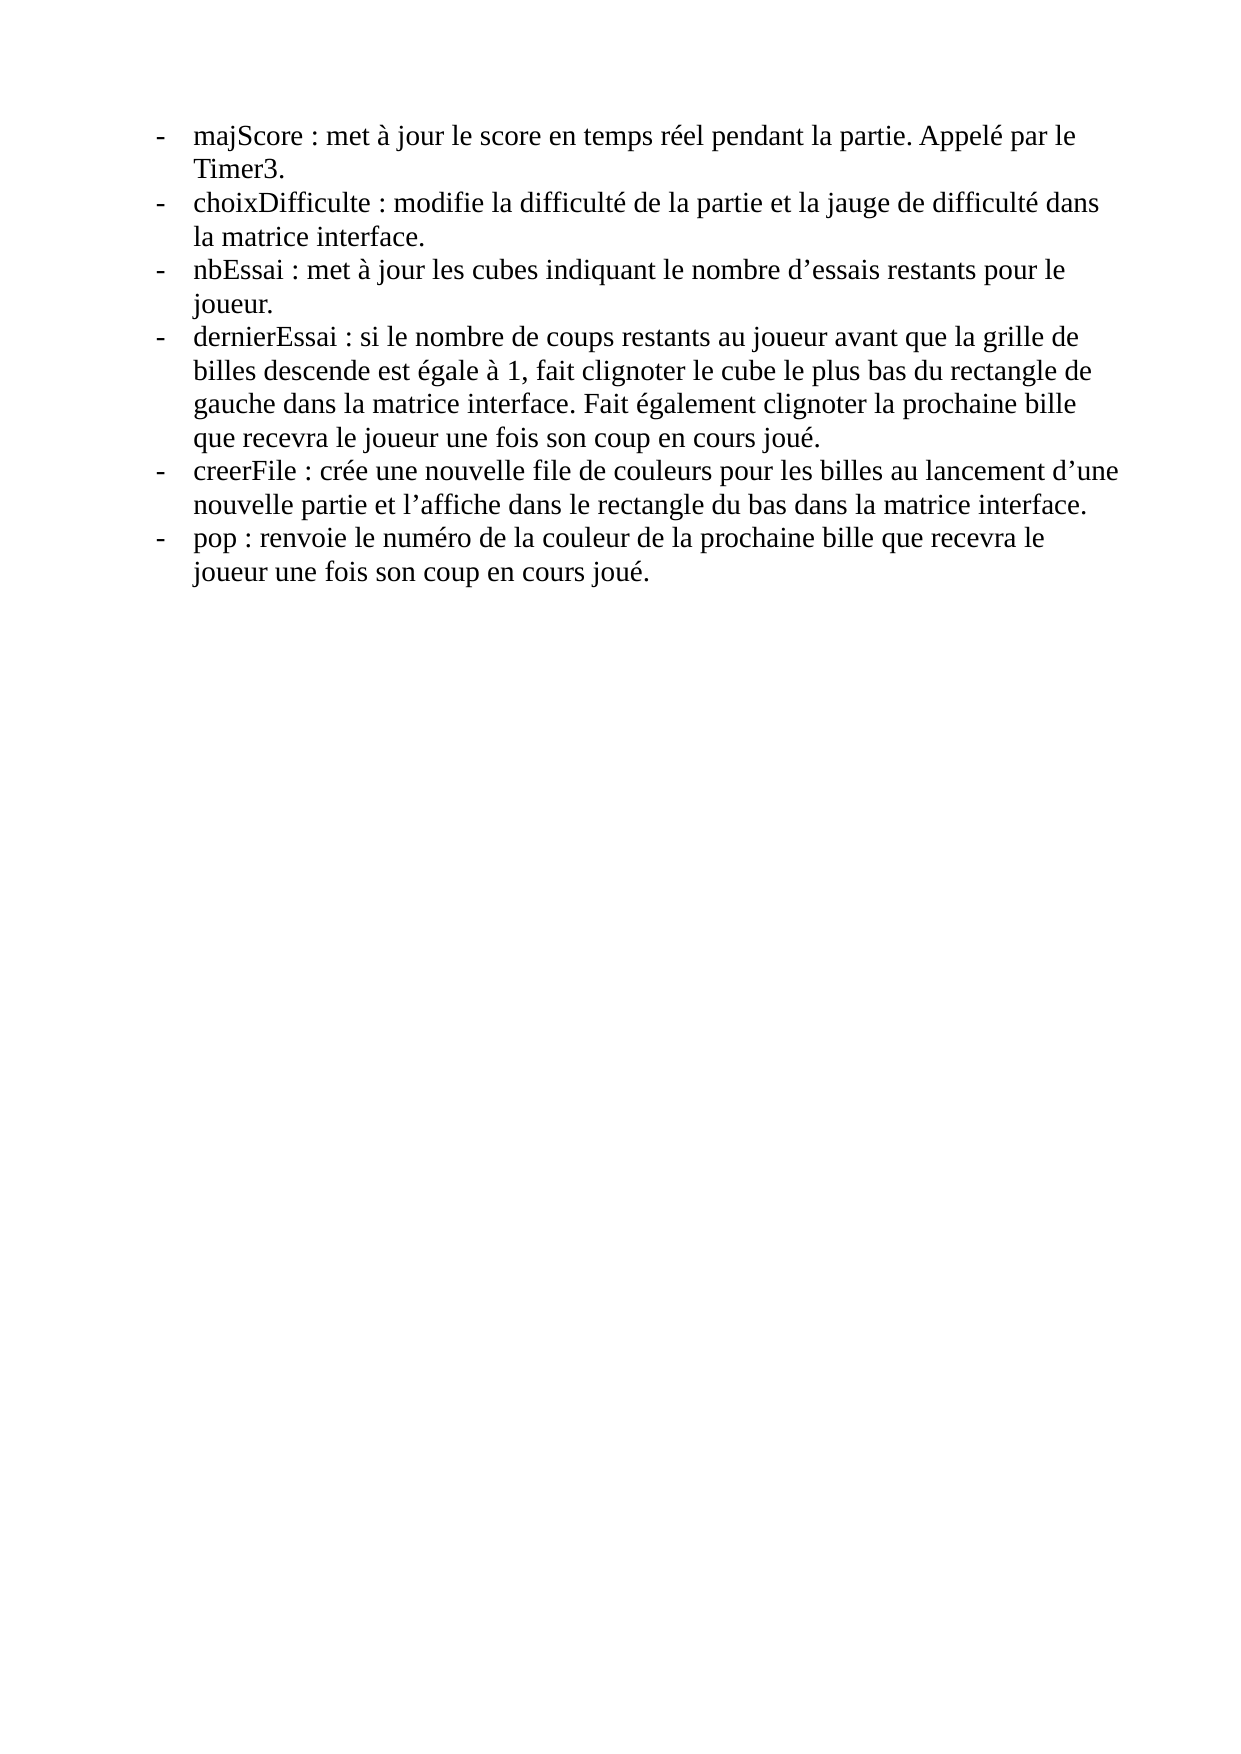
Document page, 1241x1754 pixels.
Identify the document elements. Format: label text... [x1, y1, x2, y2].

list nbEssai : met à jour les cubes indiquant le nombre d’essais restants pour le joueur. [156, 252, 1122, 319]
list majScore : met à jour le score en temps réel pendant la partie. Appelé par le Timer3. [156, 118, 1122, 185]
list dernierEssai : si le nombre de coups restants au joueur avant que la grille de billes descende est égale à 1, fait clignoter le cube le plus bas du rectangle de gauche dans la matrice interface. Fait également clignoter la prochaine bille que recevra le joueur une fois son coup en cours joué. [156, 319, 1122, 453]
list creerFile : crée une nouvelle file de couleurs pour les billes au lancement d’une nouvelle partie et l’affiche dans le rectangle du bas dans la matrice interface. [156, 453, 1122, 521]
list pop : renvoie le numéro de la couleur de la prochaine bille que recevra le joueur une fois son coup en cours joué. [156, 521, 1122, 588]
list choixDifficulte : modifie la difficulté de la partie et la jauge de difficulté dans la matrice interface. [156, 185, 1122, 252]
